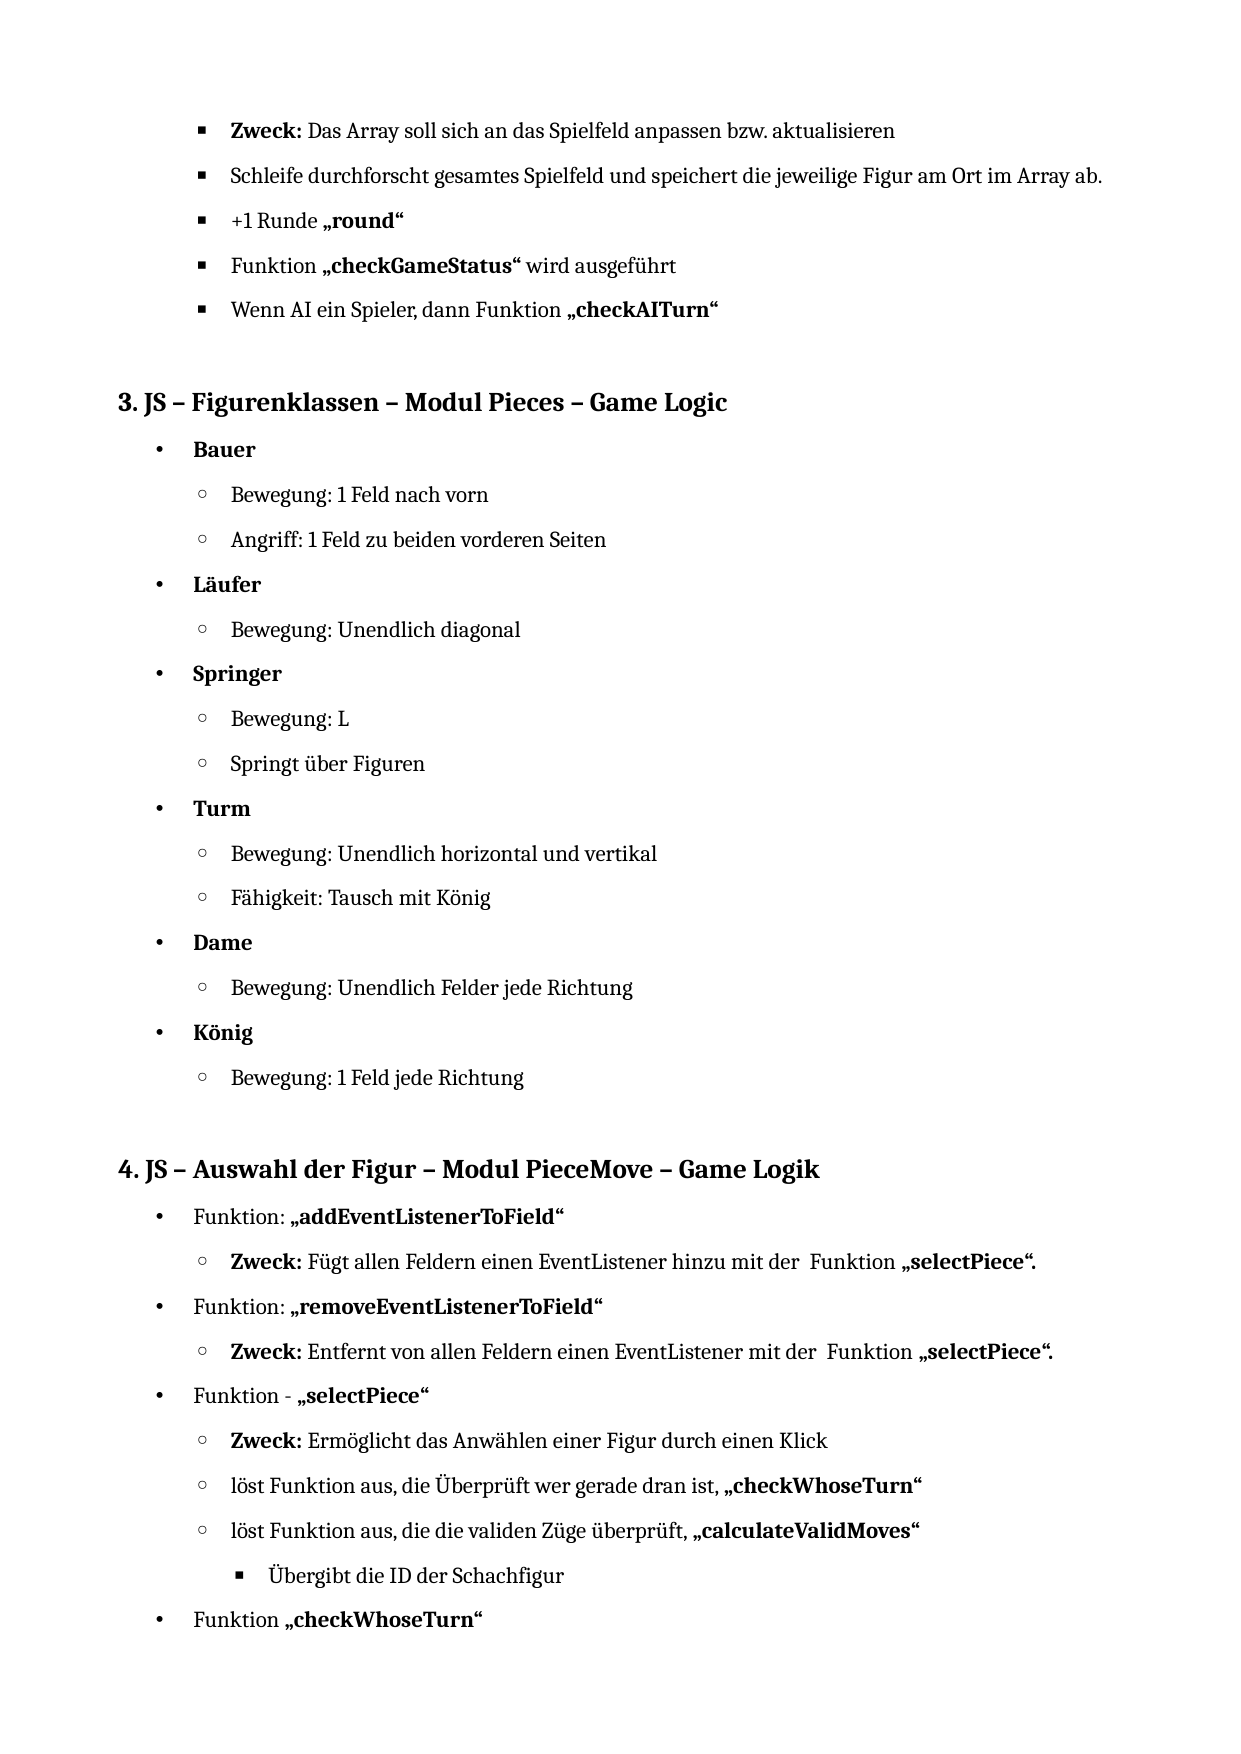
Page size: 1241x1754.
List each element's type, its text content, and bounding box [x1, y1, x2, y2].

list Wenn AI ein Spieler, dann Funktion „checkAITurn“ [193, 297, 1122, 324]
list Dame [156, 930, 1122, 956]
list Schleife durchforscht gesamtes Spielfeld und speichert die jeweilige Figur am Ort im Array ab. [193, 163, 1122, 189]
list Zweck: Entfernt von allen Feldern einen EventListener mit der Funktion „selectPiece“. [193, 1338, 1122, 1365]
list Bauer [156, 437, 1122, 463]
list Zweck: Das Array soll sich an das Spielfeld anpassen bzw. aktualisieren [193, 118, 1122, 144]
list Läufer [156, 572, 1122, 598]
list Angriff: 1 Feld zu beiden vorderen Seiten [193, 527, 1122, 553]
list Bewegung: L [193, 706, 1122, 732]
list Springer [156, 661, 1122, 687]
list Bewegung: Unendlich horizontal und vertikal [193, 840, 1122, 867]
list Übergibt die ID der Schachfigur [231, 1562, 1122, 1589]
list +1 Runde „round“ [193, 208, 1122, 234]
list Funktion - „selectPiece“ [156, 1383, 1122, 1410]
list Fähigkeit: Tausch mit König [193, 885, 1122, 911]
text 4. JS – Auswahl der Figur – Modul PieceMove – Game Logik [118, 1154, 1122, 1185]
list Springt über Figuren [193, 751, 1122, 777]
list Funktion „checkGameStatus“ wird ausgeführt [193, 252, 1122, 279]
list Turm [156, 796, 1122, 822]
list König [156, 1019, 1122, 1046]
list Funktion: „removeEventListenerToField“ [156, 1294, 1122, 1320]
list Bewegung: 1 Feld jede Richtung [193, 1064, 1122, 1091]
list Funktion „checkWhoseTurn“ [156, 1607, 1122, 1634]
list löst Funktion aus, die Überprüft wer gerade dran ist, „checkWhoseTurn“ [193, 1473, 1122, 1499]
list Zweck: Ermöglicht das Anwählen einer Figur durch einen Klick [193, 1428, 1122, 1454]
text 3. JS – Figurenklassen – Modul Pieces – Game Logic [118, 387, 1122, 418]
list Zweck: Fügt allen Feldern einen EventListener hinzu mit der Funktion „selectPiece“. [193, 1249, 1122, 1275]
list Funktion: „addEventListenerToField“ [156, 1204, 1122, 1231]
list Bewegung: Unendlich Felder jede Richtung [193, 975, 1122, 1001]
list löst Funktion aus, die die validen Züge überprüft, „calculateValidMoves“ [193, 1518, 1122, 1544]
list Bewegung: Unendlich diagonal [193, 616, 1122, 643]
list Bewegung: 1 Feld nach vorn [193, 482, 1122, 508]
